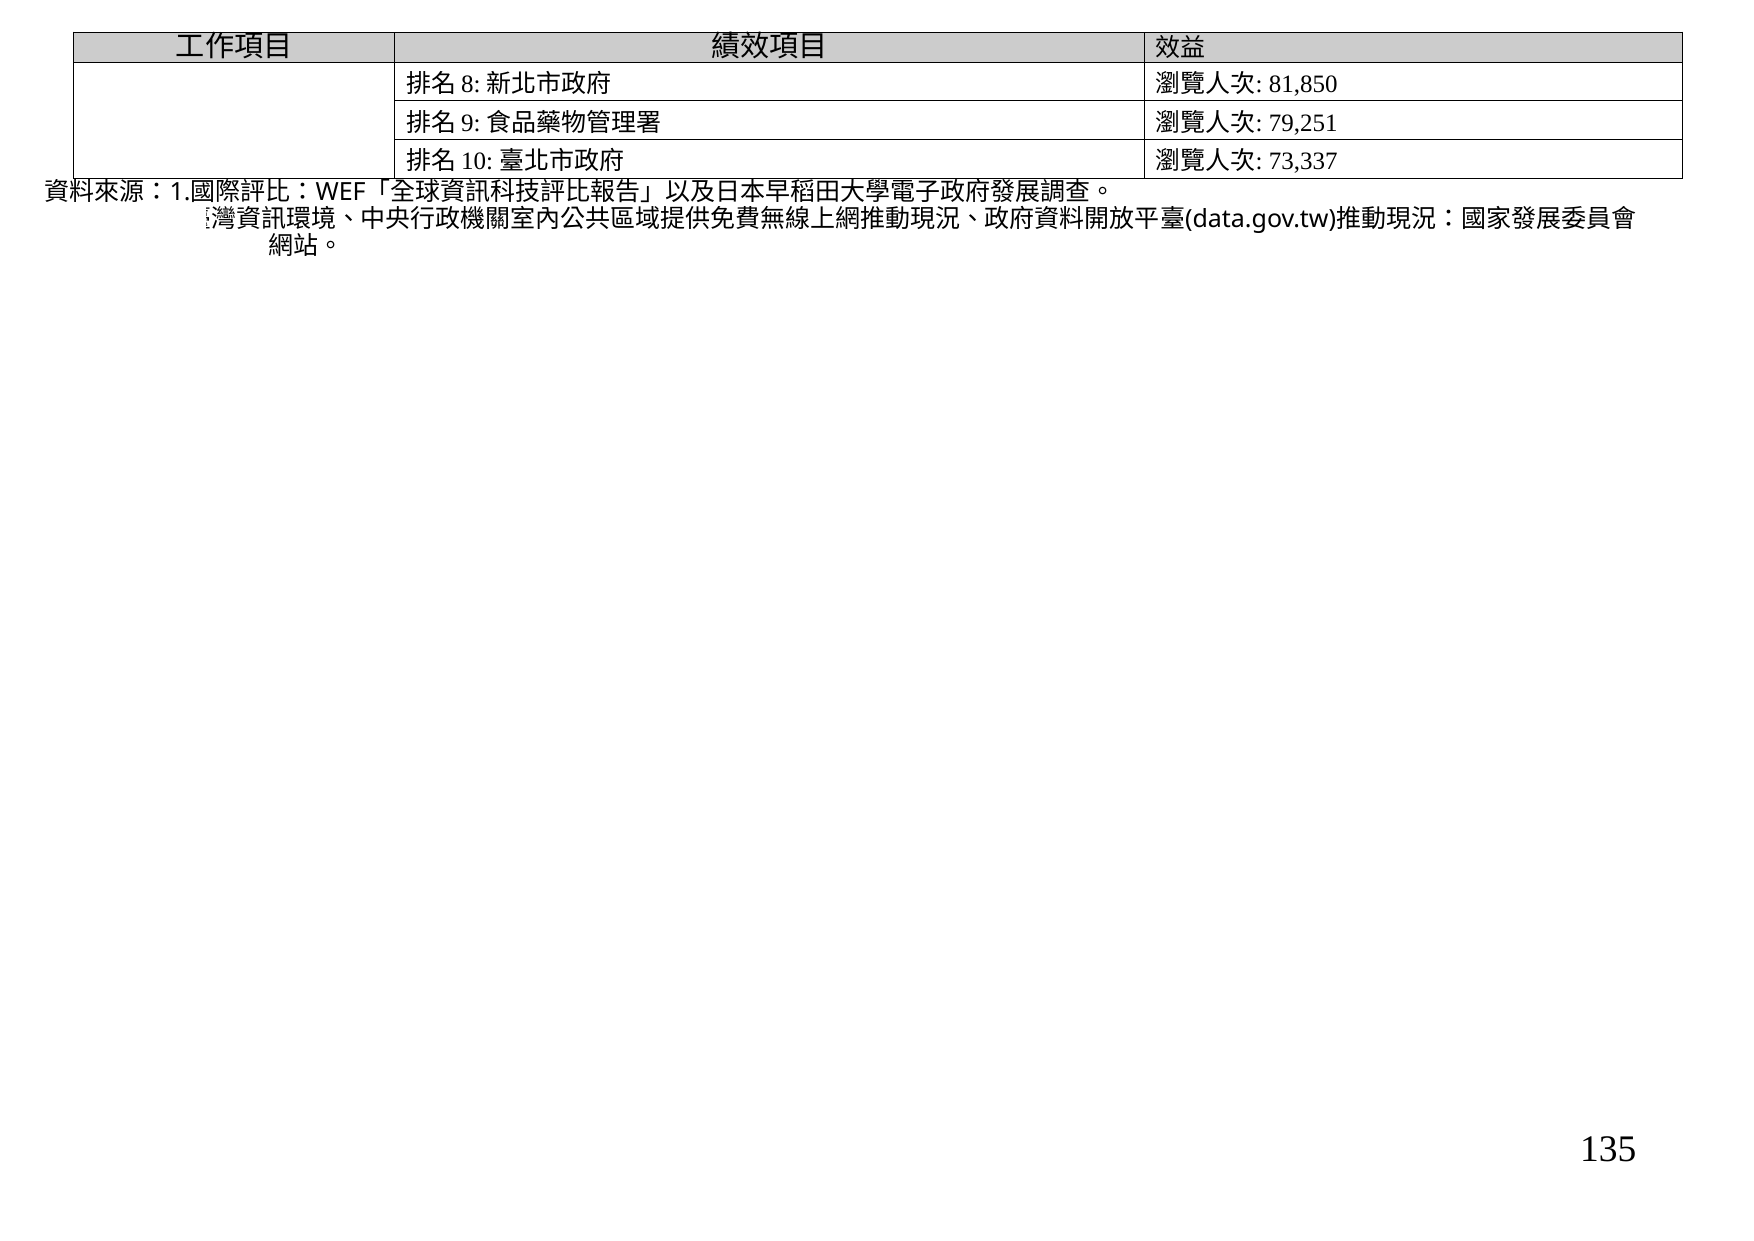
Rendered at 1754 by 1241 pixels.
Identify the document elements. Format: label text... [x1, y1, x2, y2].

table_cell 排名10: 臺北市政府 [395, 140, 1144, 177]
table_header 工作項目 [74, 33, 394, 62]
table_cell 瀏覽人次: 73,337 [1145, 140, 1682, 177]
table_header 效益 [1145, 33, 1682, 62]
table_cell 瀏覽人次: 81,850 [1145, 63, 1682, 100]
table_header 績效項目 [395, 33, 1144, 62]
table_cell 排名9: 食品藥物管理署 [395, 101, 1144, 139]
table_cell 排名8: 新北市政府 [395, 63, 1144, 100]
table_cell [74, 63, 394, 177]
table_cell 瀏覽人次: 79,251 [1145, 101, 1682, 139]
text 2.臺灣資訊環境、中央行政機關室內公共區域提供免費無線上網推動現況、政府資料開放平臺(data.gov.tw)推動現況：國家發展委員會網站。 [118, 206, 1636, 759]
text 資料來源：1.國際評比：WEF「全球資訊科技評比報告」以及日本早稻田大學電子政府發展調查。 [44, 178, 1636, 206]
